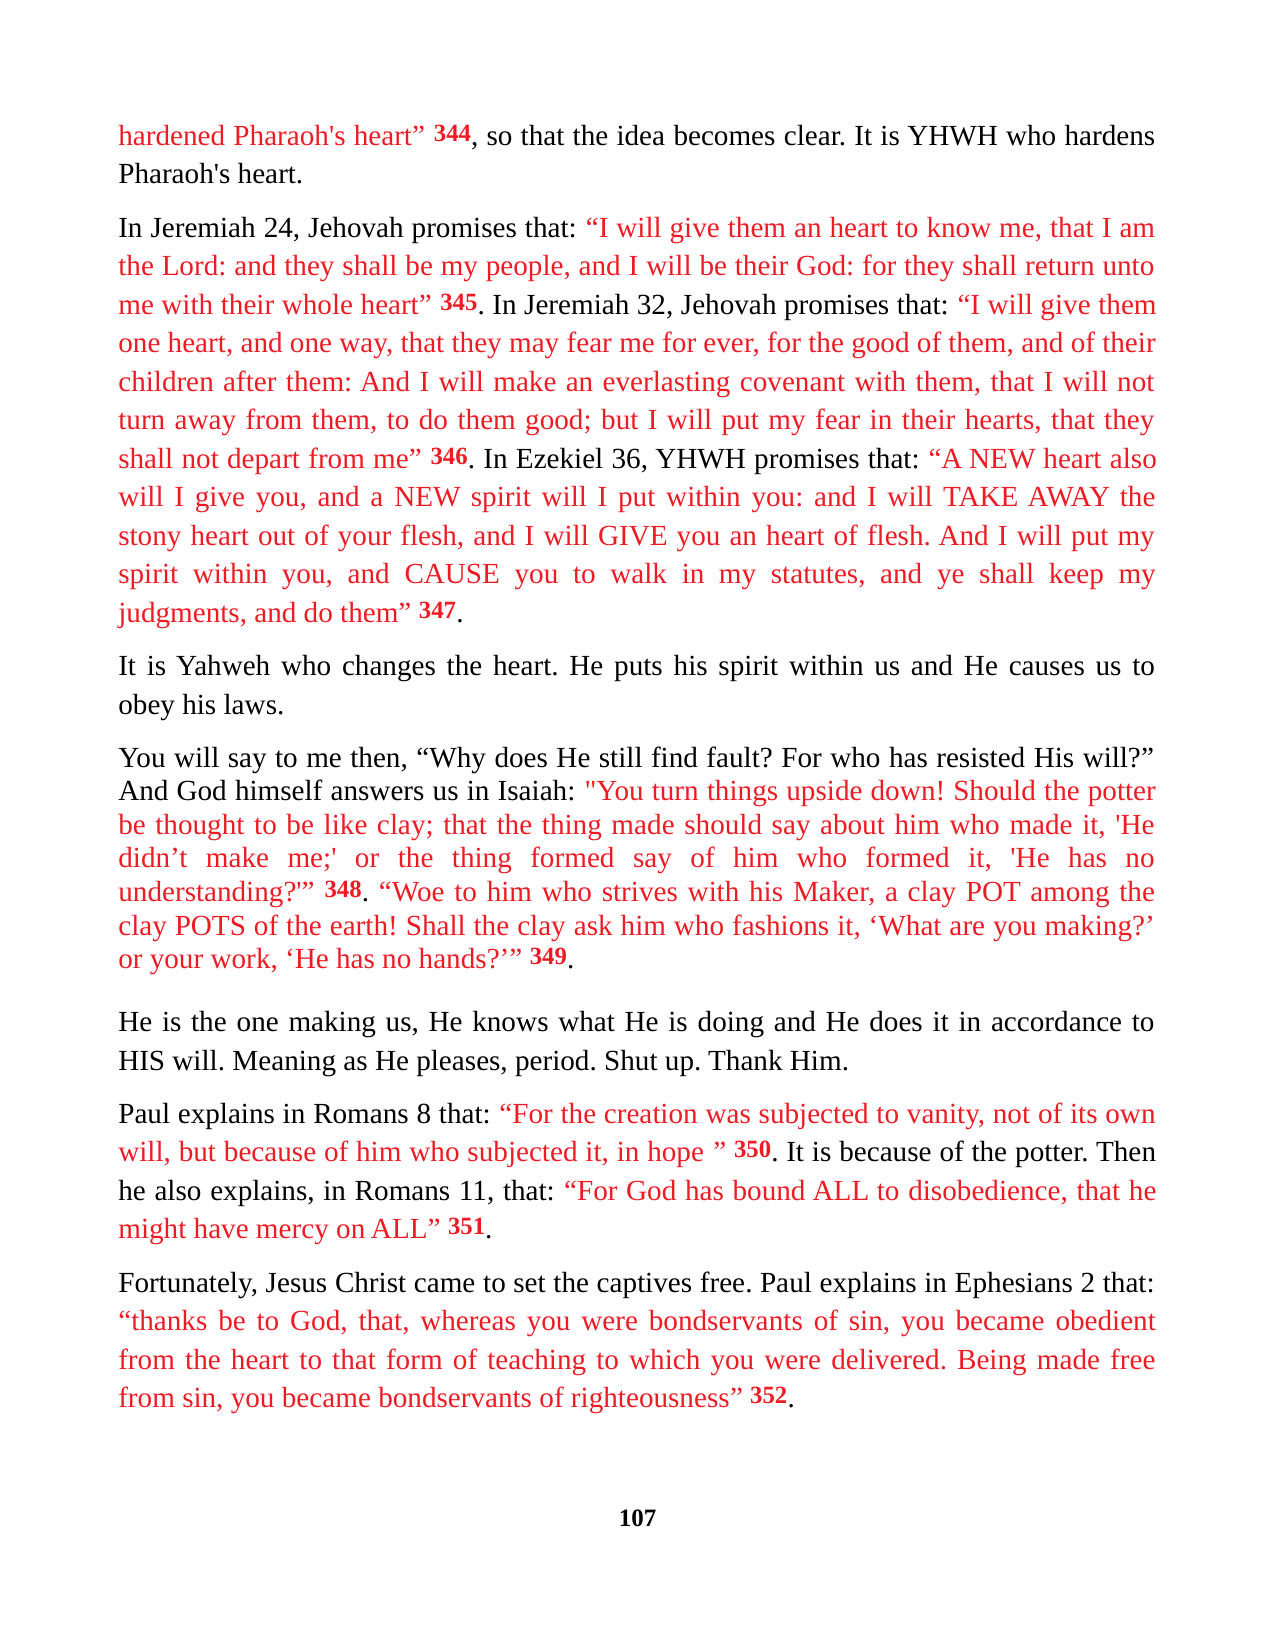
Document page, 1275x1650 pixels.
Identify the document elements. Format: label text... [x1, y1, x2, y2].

text You will say to me then, “Why does He still find fault? For who has resisted His will?” And God himself answers us in Isaiah: "You turn things upside down! Should the potter be thought to be like clay; that the thing made should say about him who made it, 'He didn’t make me;' or the thing formed say of him who formed it, 'He has no understanding?'” . “Woe to him who strives with his Maker, a clay POT among the clay POTS of the earth! Shall the clay ask him who fashions it, ‘What are you making?’ or your work, ‘He has no hands?’” . [118, 740, 1157, 975]
text hardened Pharaoh's heart” , so that the idea becomes clear. It is YHWH who hardens Pharaoh's heart. [118, 118, 1157, 190]
text Fortunately, Jesus Christ came to set the captives free. Paul explains in Ephesians 2 that: “thanks be to God, that, whereas you were bondservants of sin, you became obedient from the heart to that form of teaching to which you were delivered. Being made free from sin, you became bondservants of righteousness” . [118, 1265, 1157, 1414]
text He is the one making us, He knows what He is doing and He does it in accordance to HIS will. Meaning as He pleases, period. Shut up. Thank Him. [118, 1004, 1157, 1076]
text In Jeremiah 24, Jehovah promises that: “I will give them an heart to know me, that I am the Lord: and they shall be my people, and I will be their God: for they shall return unto me with their whole heart” . In Jeremiah 32, Jehovah promises that: “I will give them one heart, and one way, that they may fear me for ever, for the good of them, and of their children after them: And I will make an everlasting covenant with them, that I will not turn away from them, to do them good; but I will put my fear in their hearts, that they shall not depart from me” . In Ezekiel 36, YHWH promises that: “A NEW heart also will I give you, and a NEW spirit will I put within you: and I will TAKE AWAY the stony heart out of your flesh, and I will GIVE you an heart of flesh. And I will put my spirit within you, and CAUSE you to walk in my statutes, and ye shall keep my judgments, and do them” . [118, 210, 1157, 629]
text It is Yahweh who changes the heart. He puts his spirit within us and He causes us to obey his laws. [118, 648, 1157, 720]
text Paul explains in Romans 8 that: “For the creation was subjected to vanity, not of its own will, but because of him who subjected it, in hope ” . It is because of the potter. Then he also explains, in Romans 11, that: “For God has bound ALL to disobedience, that he might have mercy on ALL” . [118, 1096, 1157, 1245]
